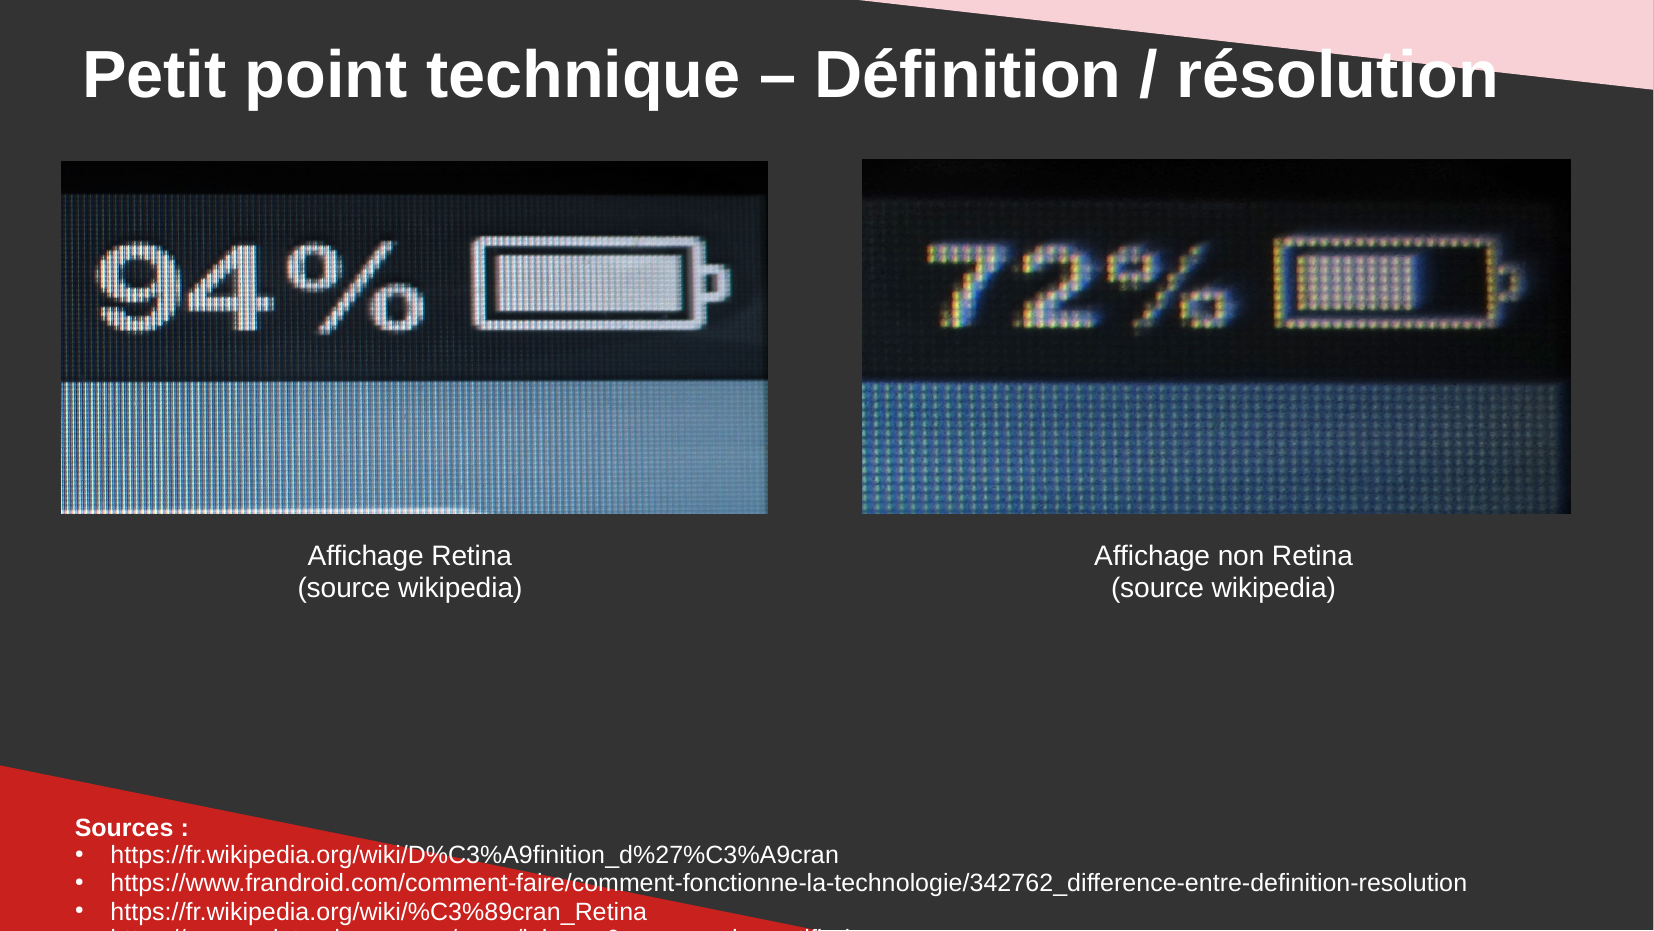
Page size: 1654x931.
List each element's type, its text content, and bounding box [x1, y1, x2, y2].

text_box [0, 765, 197, 931]
text_box Affichage Retina (source wikipedia) [236, 533, 584, 611]
title Petit point technique – Définition / résolution [82, 37, 1571, 122]
text_box [858, 0, 1654, 90]
picture [862, 159, 1571, 514]
text_box Affichage non Retina (source wikipedia) [1006, 533, 1441, 611]
picture [61, 161, 768, 514]
text_box Sources : https://fr.wikipedia.org/wiki/D%C3%A9finition_d%27%C3%A9cran https://www.frandroid.com/comment-faire/comment-fonctionne-la-technologie/342762_difference-entre-definition-resolution https://fr.wikipedia.org/wiki/%C3%89cran_Retina https://www.paintcodeapp.com/news/iphone-6-screens-demystified [60, 805, 1546, 931]
